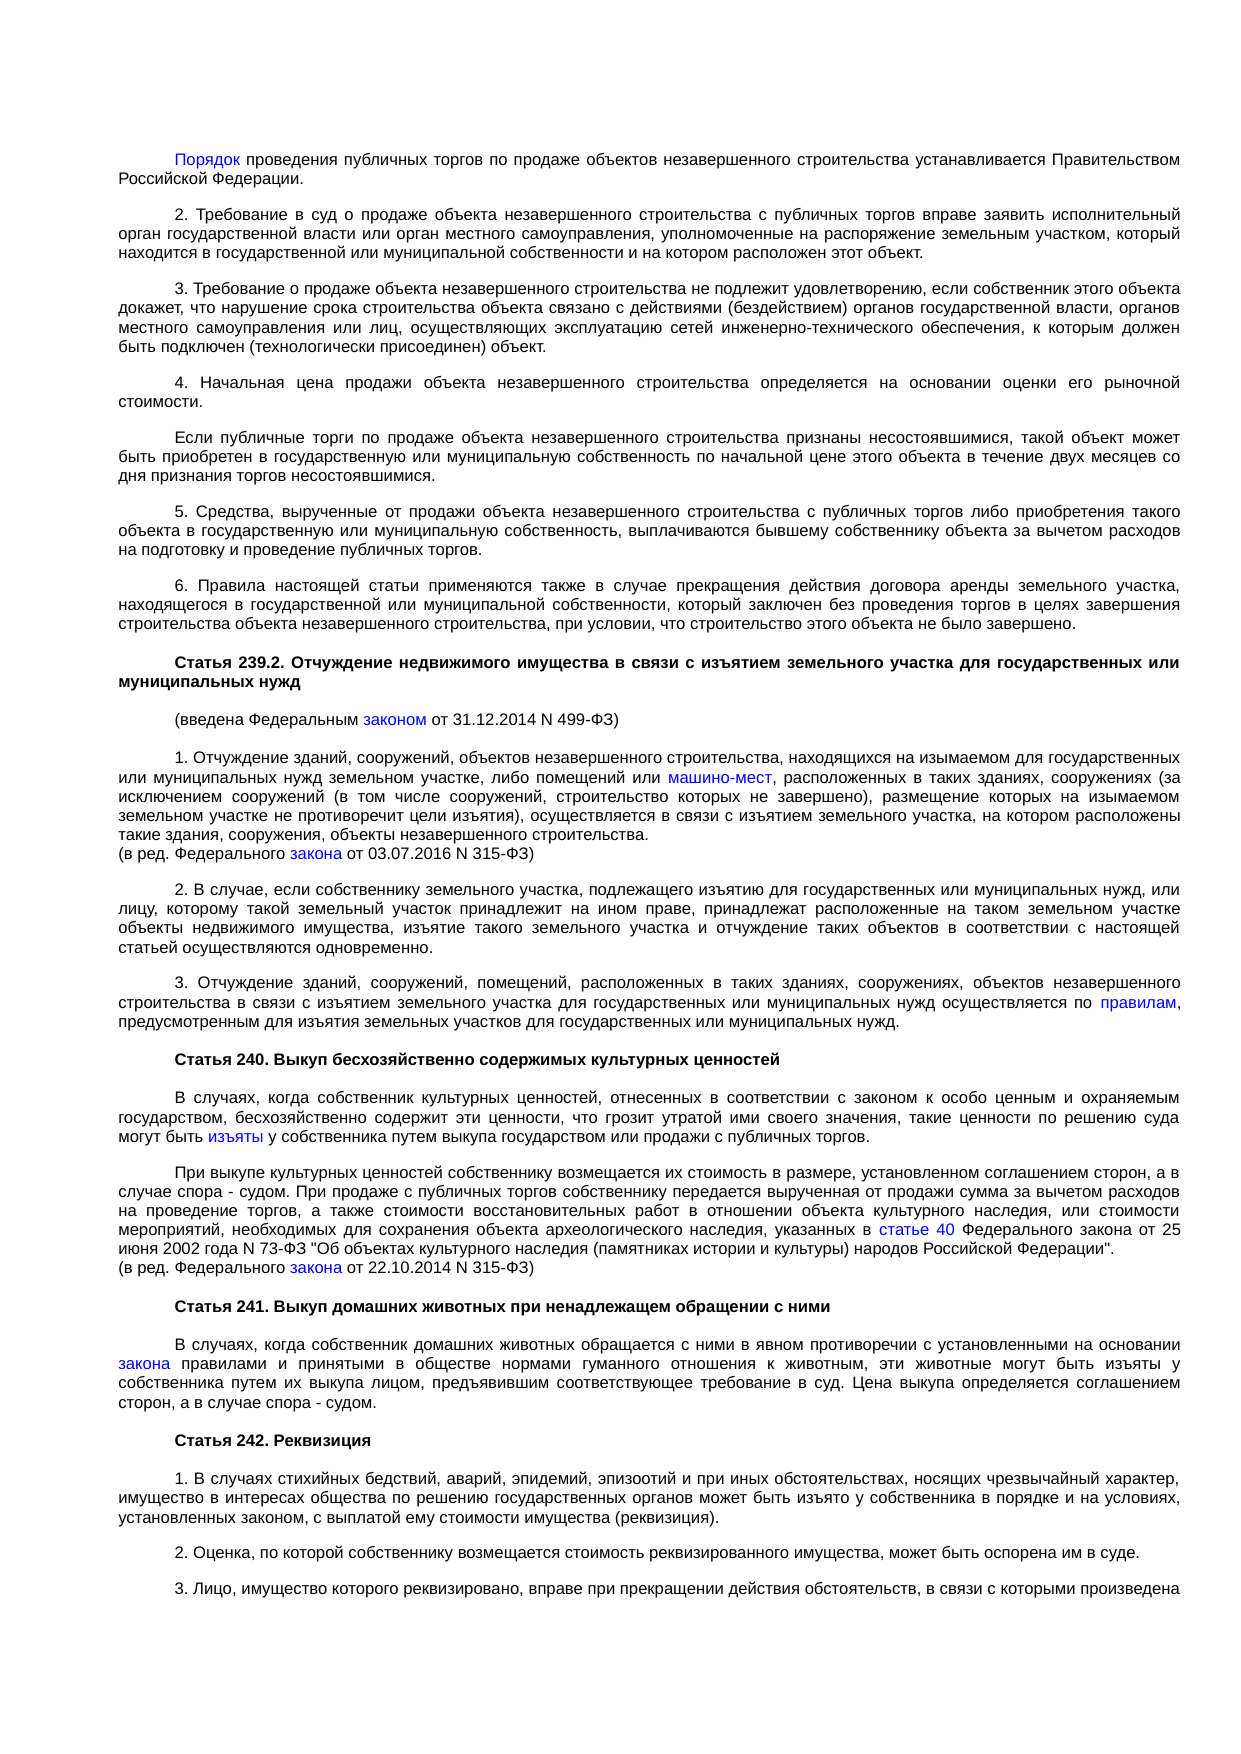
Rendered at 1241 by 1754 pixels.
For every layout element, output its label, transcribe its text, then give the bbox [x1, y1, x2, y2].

subtitle Статья 240. Выкуп бесхозяйственно содержимых культурных ценностей [118, 1050, 1181, 1069]
text (введена Федеральным законом от 31.12.2014 N 499-ФЗ) [118, 710, 1181, 729]
text В случаях, когда собственник домашних животных обращается с ними в явном противоречии с установленными на основании закона правилами и принятыми в обществе нормами гуманного отношения к животным, эти животные могут быть изъяты у собственника путем их выкупа лицом, предъявившим соответствующее требование в суд. Цена выкупа определяется соглашением сторон, а в случае спора - судом. [118, 1335, 1181, 1412]
subtitle Статья 242. Реквизиция [118, 1431, 1181, 1450]
text 2. В случае, если собственнику земельного участка, подлежащего изъятию для государственных или муниципальных нужд, или лицу, которому такой земельный участок принадлежит на ином праве, принадлежат расположенные на таком земельном участке объекты недвижимого имущества, изъятие такого земельного участка и отчуждение таких объектов в соответствии с настоящей статьей осуществляются одновременно. [118, 880, 1181, 957]
text 4. Начальная цена продажи объекта незавершенного строительства определяется на основании оценки его рыночной стоимости. [118, 372, 1181, 411]
text 5. Средства, вырученные от продажи объекта незавершенного строительства с публичных торгов либо приобретения такого объекта в государственную или муниципальную собственность, выплачиваются бывшему собственнику объекта за вычетом расходов на подготовку и проведение публичных торгов. [118, 502, 1181, 559]
text 2. Требование в суд о продаже объекта незавершенного строительства с публичных торгов вправе заявить исполнительный орган государственной власти или орган местного самоуправления, уполномоченные на распоряжение земельным участком, который находится в государственной или муниципальной собственности и на котором расположен этот объект. [118, 205, 1181, 262]
text 2. Оценка, по которой собственнику возмещается стоимость реквизированного имущества, может быть оспорена им в суде. [118, 1543, 1181, 1562]
text 1. В случаях стихийных бедствий, аварий, эпидемий, эпизоотий и при иных обстоятельствах, носящих чрезвычайный характер, имущество в интересах общества по решению государственных органов может быть изъято у собственника в порядке и на условиях, установленных законом, с выплатой ему стоимости имущества (реквизиция). [118, 1469, 1181, 1527]
text 3. Требование о продаже объекта незавершенного строительства не подлежит удовлетворению, если собственник этого объекта докажет, что нарушение срока строительства объекта связано с действиями (бездействием) органов государственной власти, органов местного самоуправления или лиц, осуществляющих эксплуатацию сетей инженерно-технического обеспечения, к которым должен быть подключен (технологически присоединен) объект. [118, 279, 1181, 356]
text 3. Отчуждение зданий, сооружений, помещений, расположенных в таких зданиях, сооружениях, объектов незавершенного строительства в связи с изъятием земельного участка для государственных или муниципальных нужд осуществляется по правилам, предусмотренным для изъятия земельных участков для государственных или муниципальных нужд. [118, 973, 1181, 1031]
text В случаях, когда собственник культурных ценностей, отнесенных в соответствии с законом к особо ценным и охраняемым государством, бесхозяйственно содержит эти ценности, что грозит утратой ими своего значения, такие ценности по решению суда могут быть изъяты у собственника путем выкупа государством или продажи с публичных торгов. [118, 1088, 1181, 1146]
text Если публичные торги по продаже объекта незавершенного строительства признаны несостоявшимися, такой объект может быть приобретен в государственную или муниципальную собственность по начальной цене этого объекта в течение двух месяцев со дня признания торгов несостоявшимися. [118, 427, 1181, 485]
text 6. Правила настоящей статьи применяются также в случае прекращения действия договора аренды земельного участка, находящегося в государственной или муниципальной собственности, который заключен без проведения торгов в целях завершения строительства объекта незавершенного строительства, при условии, что строительство этого объекта не было завершено. [118, 576, 1181, 633]
text Порядок проведения публичных торгов по продаже объектов незавершенного строительства устанавливается Правительством Российской Федерации. [118, 150, 1181, 188]
text 3. Лицо, имущество которого реквизировано, вправе при прекращении действия обстоятельств, в связи с которыми произведена [118, 1579, 1181, 1598]
text (в ред. Федерального закона от 03.07.2016 N 315-ФЗ) [118, 844, 1181, 863]
text 1. Отчуждение зданий, сооружений, объектов незавершенного строительства, находящихся на изымаемом для государственных или муниципальных нужд земельном участке, либо помещений или машино-мест, расположенных в таких зданиях, сооружениях (за исключением сооружений (в том числе сооружений, строительство которых не завершено), размещение которых на изымаемом земельном участке не противоречит цели изъятия), осуществляется в связи с изъятием земельного участка, на котором расположены такие здания, сооружения, объекты незавершенного строительства. [118, 748, 1181, 844]
subtitle Статья 239.2. Отчуждение недвижимого имущества в связи с изъятием земельного участка для государственных или муниципальных нужд [118, 652, 1181, 691]
text (в ред. Федерального закона от 22.10.2014 N 315-ФЗ) [118, 1258, 1181, 1277]
text При выкупе культурных ценностей собственнику возмещается их стоимость в размере, установленном соглашением сторон, а в случае спора - судом. При продаже с публичных торгов собственнику передается вырученная от продажи сумма за вычетом расходов на проведение торгов, а также стоимости восстановительных работ в отношении объекта культурного наследия, или стоимости мероприятий, необходимых для сохранения объекта археологического наследия, указанных в статье 40 Федерального закона от 25 июня 2002 года N 73-ФЗ "Об объектах культурного наследия (памятниках истории и культуры) народов Российской Федерации". [118, 1162, 1181, 1258]
subtitle Статья 241. Выкуп домашних животных при ненадлежащем обращении с ними [118, 1297, 1181, 1316]
